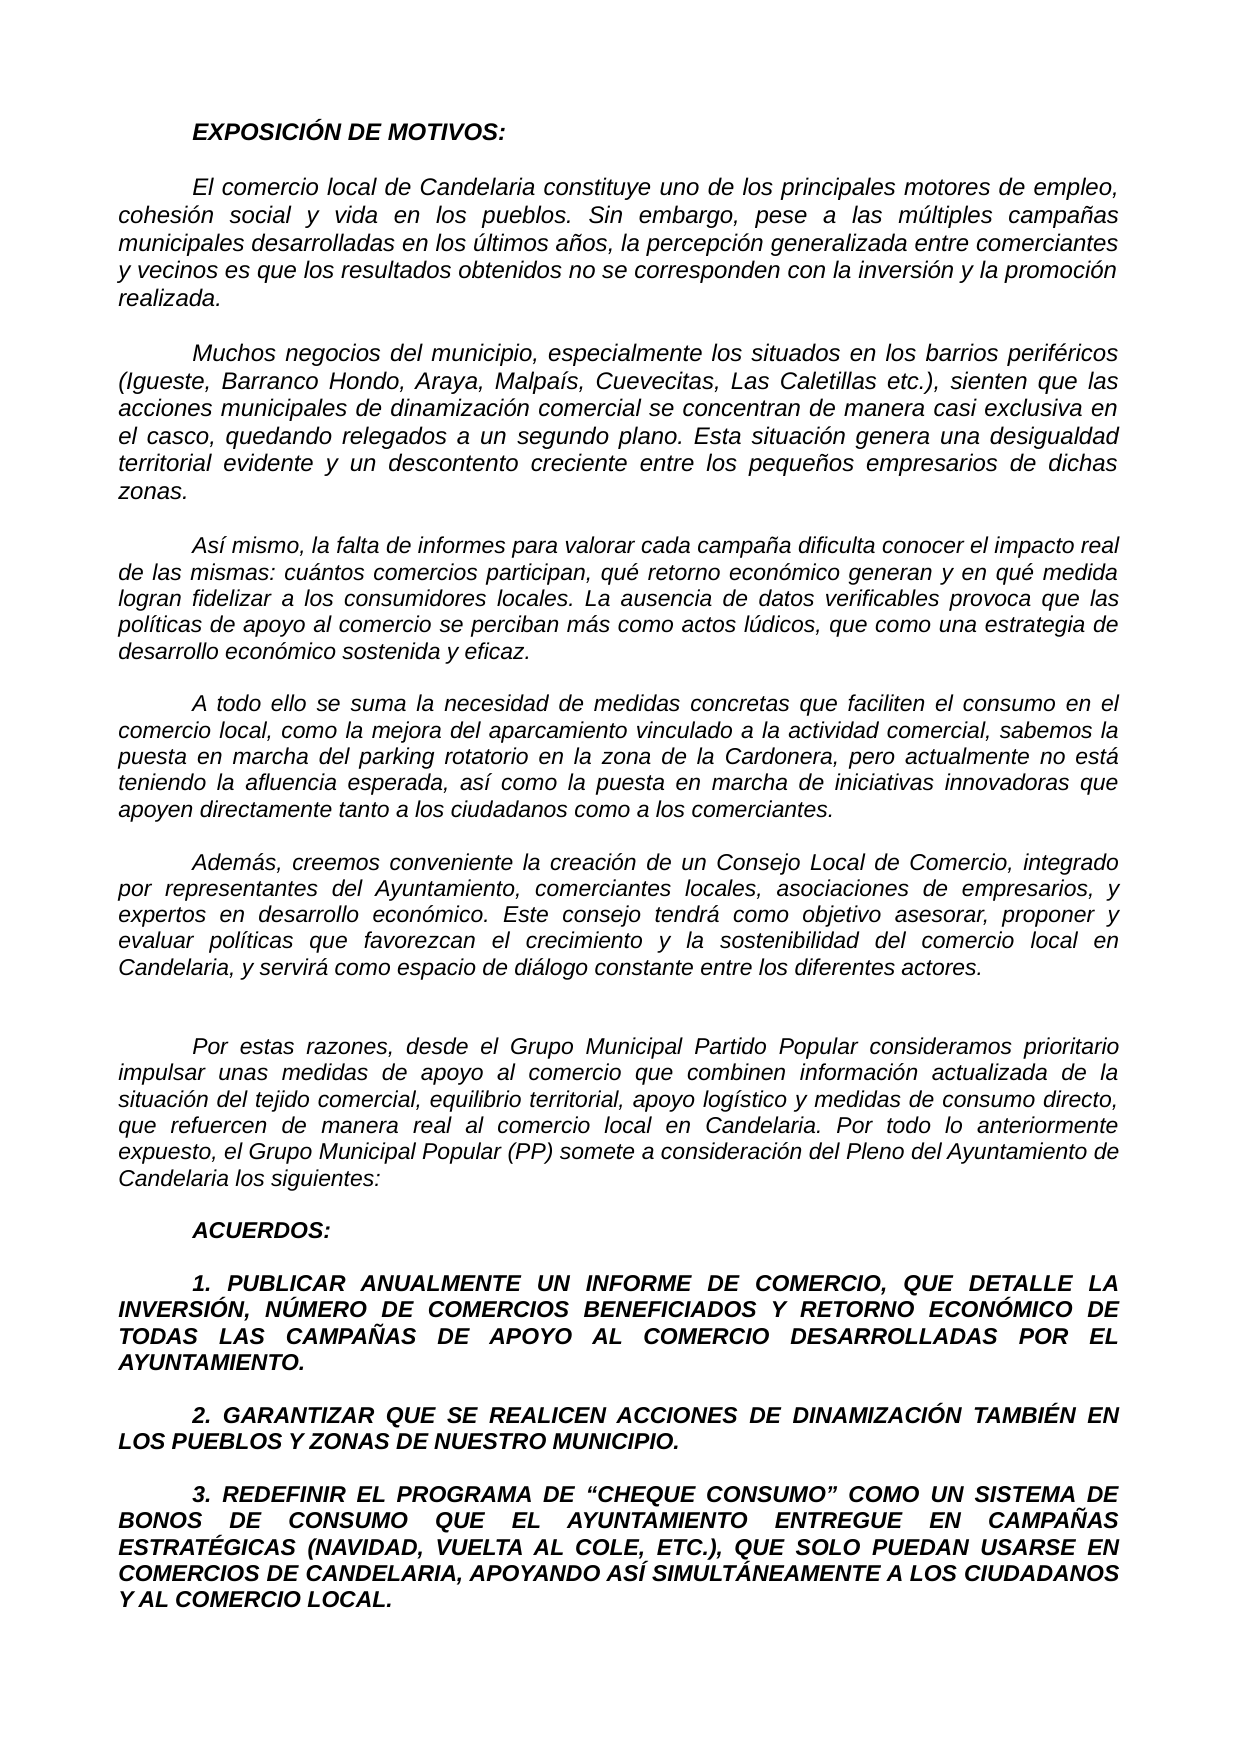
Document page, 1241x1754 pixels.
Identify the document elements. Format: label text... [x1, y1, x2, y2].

text Además, creemos conveniente la creación de un Consejo Local de Comercio, integrado por representantes del Ayuntamiento, comerciantes locales, asociaciones de empresarios, y expertos en desarrollo económico. Este consejo tendrá como objetivo asesorar, proponer y evaluar políticas que favorezcan el crecimiento y la sostenibilidad del comercio local en Candelaria, y servirá como espacio de diálogo constante entre los diferentes actores. [118, 848, 1122, 980]
text EXPOSICIÓN DE MOTIVOS: [118, 118, 1122, 146]
text El comercio local de Candelaria constituye uno de los principales motores de empleo, cohesión social y vida en los pueblos. Sin embargo, pese a las múltiples campañas municipales desarrolladas en los últimos años, la percepción generalizada entre comerciantes y vecinos es que los resultados obtenidos no se corresponden con la inversión y la promoción realizada. [118, 173, 1122, 311]
text Muchos negocios del municipio, especialmente los situados en los barrios periféricos (Igueste, Barranco Hondo, Araya, Malpaís, Cuevecitas, Las Caletillas etc.), sienten que las acciones municipales de dinamización comercial se concentran de manera casi exclusiva en el casco, quedando relegados a un segundo plano. Esta situación genera una desigualdad territorial evidente y un descontento creciente entre los pequeños empresarios de dichas zonas. [118, 339, 1122, 504]
text Así mismo, la falta de informes para valorar cada campaña dificulta conocer el impacto real de las mismas: cuántos comercios participan, qué retorno económico generan y en qué medida logran fidelizar a los consumidores locales. La ausencia de datos verificables provoca que las políticas de apoyo al comercio se perciban más como actos lúdicos, que como una estrategia de desarrollo económico sostenida y eficaz. [118, 532, 1122, 664]
text ACUERDOS: [118, 1217, 1122, 1244]
text 1. PUBLICAR ANUALMENTE UN INFORME DE COMERCIO, QUE DETALLE LA INVERSIÓN, NÚMERO DE COMERCIOS BENEFICIADOS Y RETORNO ECONÓMICO DE TODAS LAS CAMPAÑAS DE APOYO AL COMERCIO DESARROLLADAS POR EL AYUNTAMIENTO. [118, 1270, 1122, 1376]
text A todo ello se suma la necesidad de medidas concretas que faciliten el consumo en el comercio local, como la mejora del aparcamiento vinculado a la actividad comercial, sabemos la puesta en marcha del parking rotatorio en la zona de la Cardonera, pero actualmente no está teniendo la afluencia esperada, así como la puesta en marcha de iniciativas innovadoras que apoyen directamente tanto a los ciudadanos como a los comerciantes. [118, 690, 1122, 822]
text Por estas razones, desde el Grupo Municipal Partido Popular consideramos prioritario impulsar unas medidas de apoyo al comercio que combinen información actualizada de la situación del tejido comercial, equilibrio territorial, apoyo logístico y medidas de consumo directo, que refuercen de manera real al comercio local en Candelaria. Por todo lo anteriormente expuesto, el Grupo Municipal Popular (PP) somete a consideración del Pleno del Ayuntamiento de Candelaria los siguientes: [118, 1033, 1122, 1191]
text 2. GARANTIZAR QUE SE REALICEN ACCIONES DE DINAMIZACIÓN TAMBIÉN EN LOS PUEBLOS Y ZONAS DE NUESTRO MUNICIPIO. [118, 1402, 1122, 1454]
text 3. REDEFINIR EL PROGRAMA DE “CHEQUE CONSUMO” COMO UN SISTEMA DE BONOS DE CONSUMO QUE EL AYUNTAMIENTO ENTREGUE EN CAMPAÑAS ESTRATÉGICAS (NAVIDAD, VUELTA AL COLE, ETC.), QUE SOLO PUEDAN USARSE EN COMERCIOS DE CANDELARIA, APOYANDO ASÍ SIMULTÁNEAMENTE A LOS CIUDADANOS Y AL COMERCIO LOCAL. [118, 1481, 1122, 1613]
